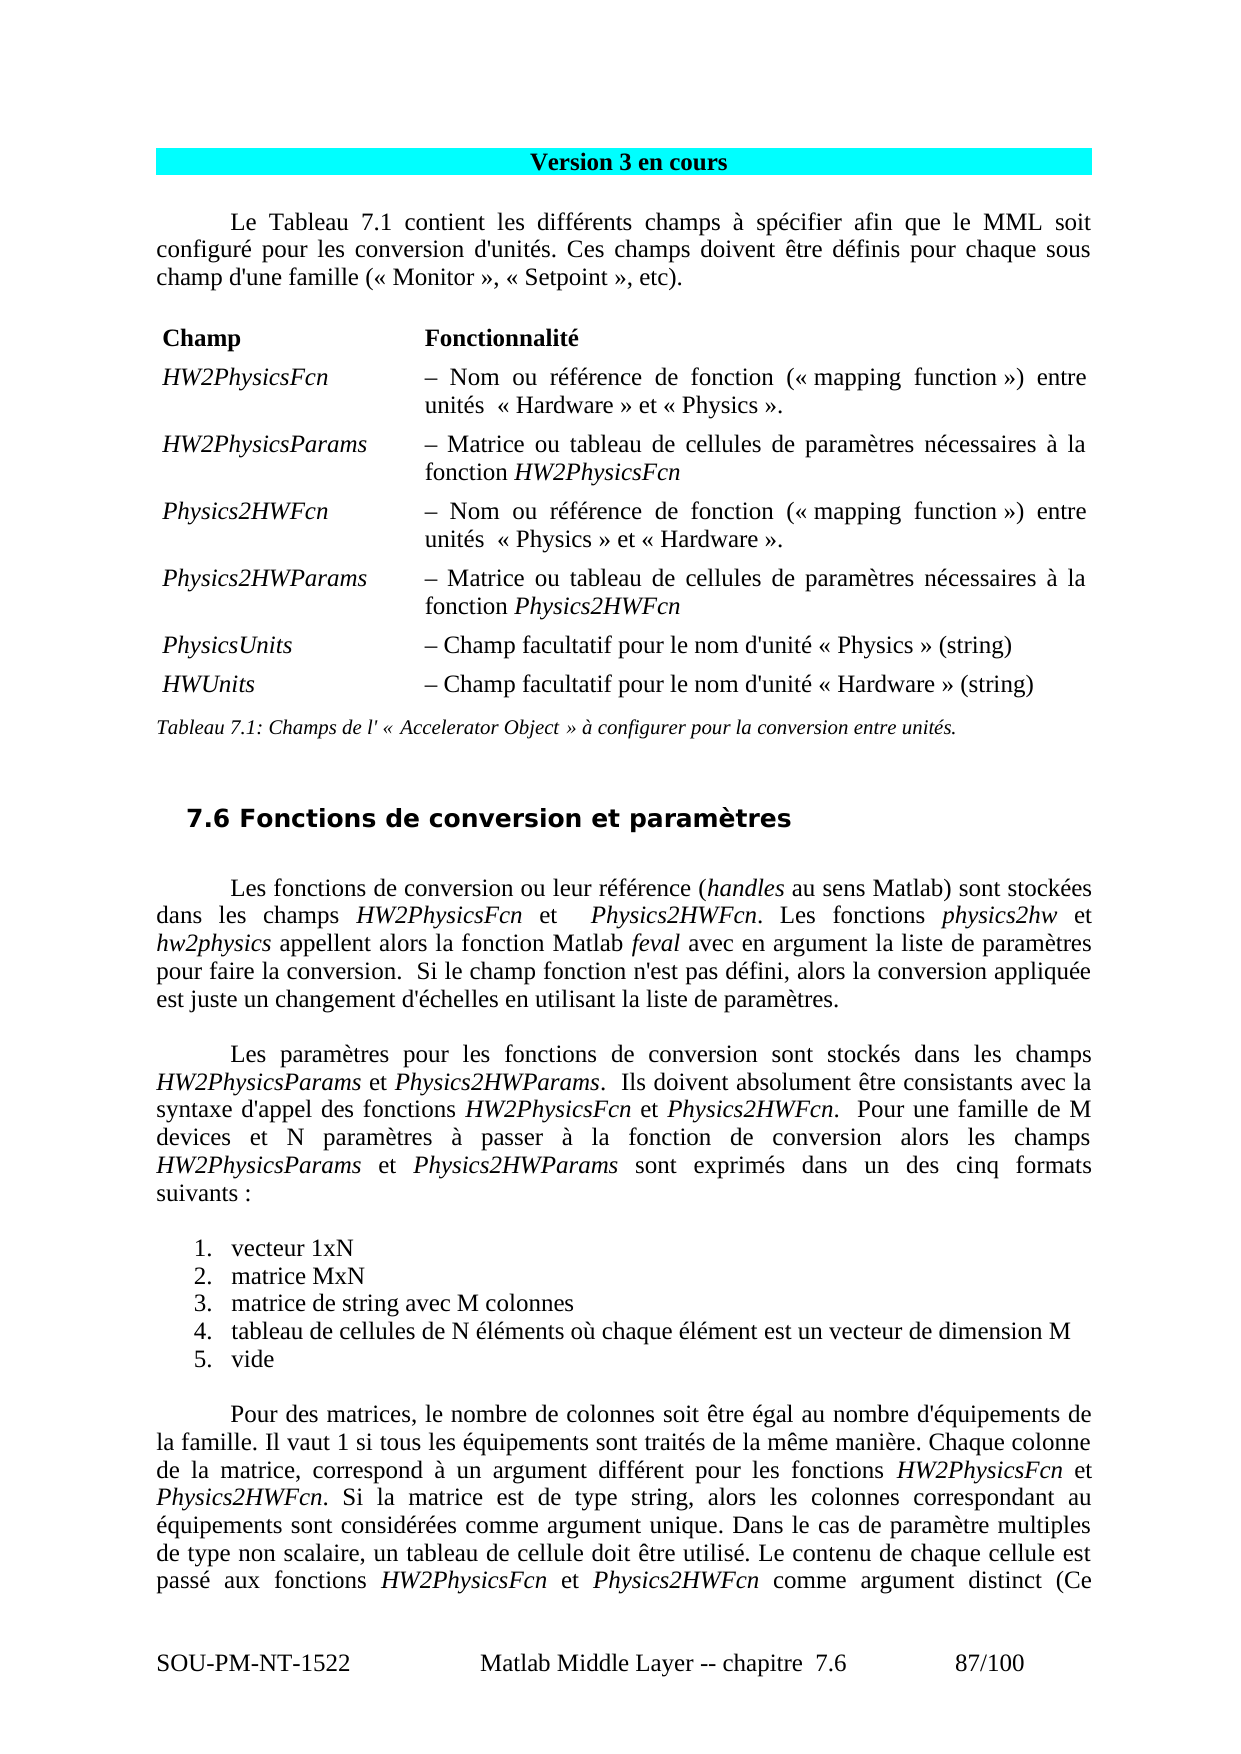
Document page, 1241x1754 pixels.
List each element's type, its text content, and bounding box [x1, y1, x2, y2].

table_cell – Nom ou référence de fonction (« mapping function ») entre unités « Hardware » et « Physics ». [419, 358, 1092, 425]
table_header Champ [156, 319, 419, 358]
subtitle Fonctions de conversion et paramètres [186, 804, 1092, 834]
text Pour des matrices, le nombre de colonnes soit être égal au nombre d'équipements de la famille. Il vaut 1 si tous les équipements sont traités de la même manière. Chaque colonne de la matrice, correspond à un argument différent pour les fonctions HW2PhysicsFcn et Physics2HWFcn. Si la matrice est de type string, alors les colonnes correspondant au équipements sont considérées comme argument unique. Dans le cas de paramètre multiples de type non scalaire, un tableau de cellule doit être utilisé. Le contenu de chaque cellule est passé aux fonctions HW2PhysicsFcn et Physics2HWFcn comme argument distinct (Ce [156, 1400, 1092, 1594]
text Les paramètres pour les fonctions de conversion sont stockés dans les champs HW2PhysicsParams et Physics2HWParams. Ils doivent absolument être consistants avec la syntaxe d'appel des fonctions HW2PhysicsFcn et Physics2HWFcn. Pour une famille de M devices et N paramètres à passer à la fonction de conversion alors les champs HW2PhysicsParams et Physics2HWParams sont exprimés dans un des cinq formats suivants : [156, 1040, 1092, 1206]
text Tableau 7.1: Champs de l' « Accelerator Object » à configurer pour la conversion entre unités. [156, 716, 1092, 739]
text Le Tableau 7.1 contient les différents champs à spécifier afin que le MML soit configuré pour les conversion d'unités. Ces champs doivent être définis pour chaque sous champ d'une famille (« Monitor », « Setpoint », etc). [156, 208, 1092, 291]
list vecteur 1xN [194, 1234, 1092, 1262]
table_cell HWUnits [156, 665, 419, 704]
table_cell Physics2HWParams [156, 559, 419, 625]
table_cell PhysicsUnits [156, 625, 419, 664]
table_cell – Matrice ou tableau de cellules de paramètres nécessaires à la fonction HW2PhysicsFcn [419, 425, 1092, 492]
text Les fonctions de conversion ou leur référence (handles au sens Matlab) sont stockées dans les champs HW2PhysicsFcn et Physics2HWFcn. Les fonctions physics2hw et hw2physics appellent alors la fonction Matlab feval avec en argument la liste de paramètres pour faire la conversion. Si le champ fonction n'est pas défini, alors la conversion appliquée est juste un changement d'échelles en utilisant la liste de paramètres. [156, 874, 1092, 1012]
table_cell – Nom ou référence de fonction (« mapping function ») entre unités « Physics » et « Hardware ». [419, 492, 1092, 558]
table_cell – Champ facultatif pour le nom d'unité « Hardware » (string) [419, 665, 1092, 704]
table_cell HW2PhysicsParams [156, 425, 419, 492]
table_cell – Champ facultatif pour le nom d'unité « Physics » (string) [419, 625, 1092, 664]
table_cell – Matrice ou tableau de cellules de paramètres nécessaires à la fonction Physics2HWFcn [419, 559, 1092, 625]
list tableau de cellules de N éléments où chaque élément est un vecteur de dimension M [194, 1317, 1092, 1345]
list vide [194, 1345, 1092, 1373]
table_cell HW2PhysicsFcn [156, 358, 419, 425]
table_header Fonctionnalité [419, 319, 1092, 358]
list matrice MxN [194, 1262, 1092, 1289]
list matrice de string avec M colonnes [194, 1289, 1092, 1317]
table_cell Physics2HWFcn [156, 492, 419, 558]
